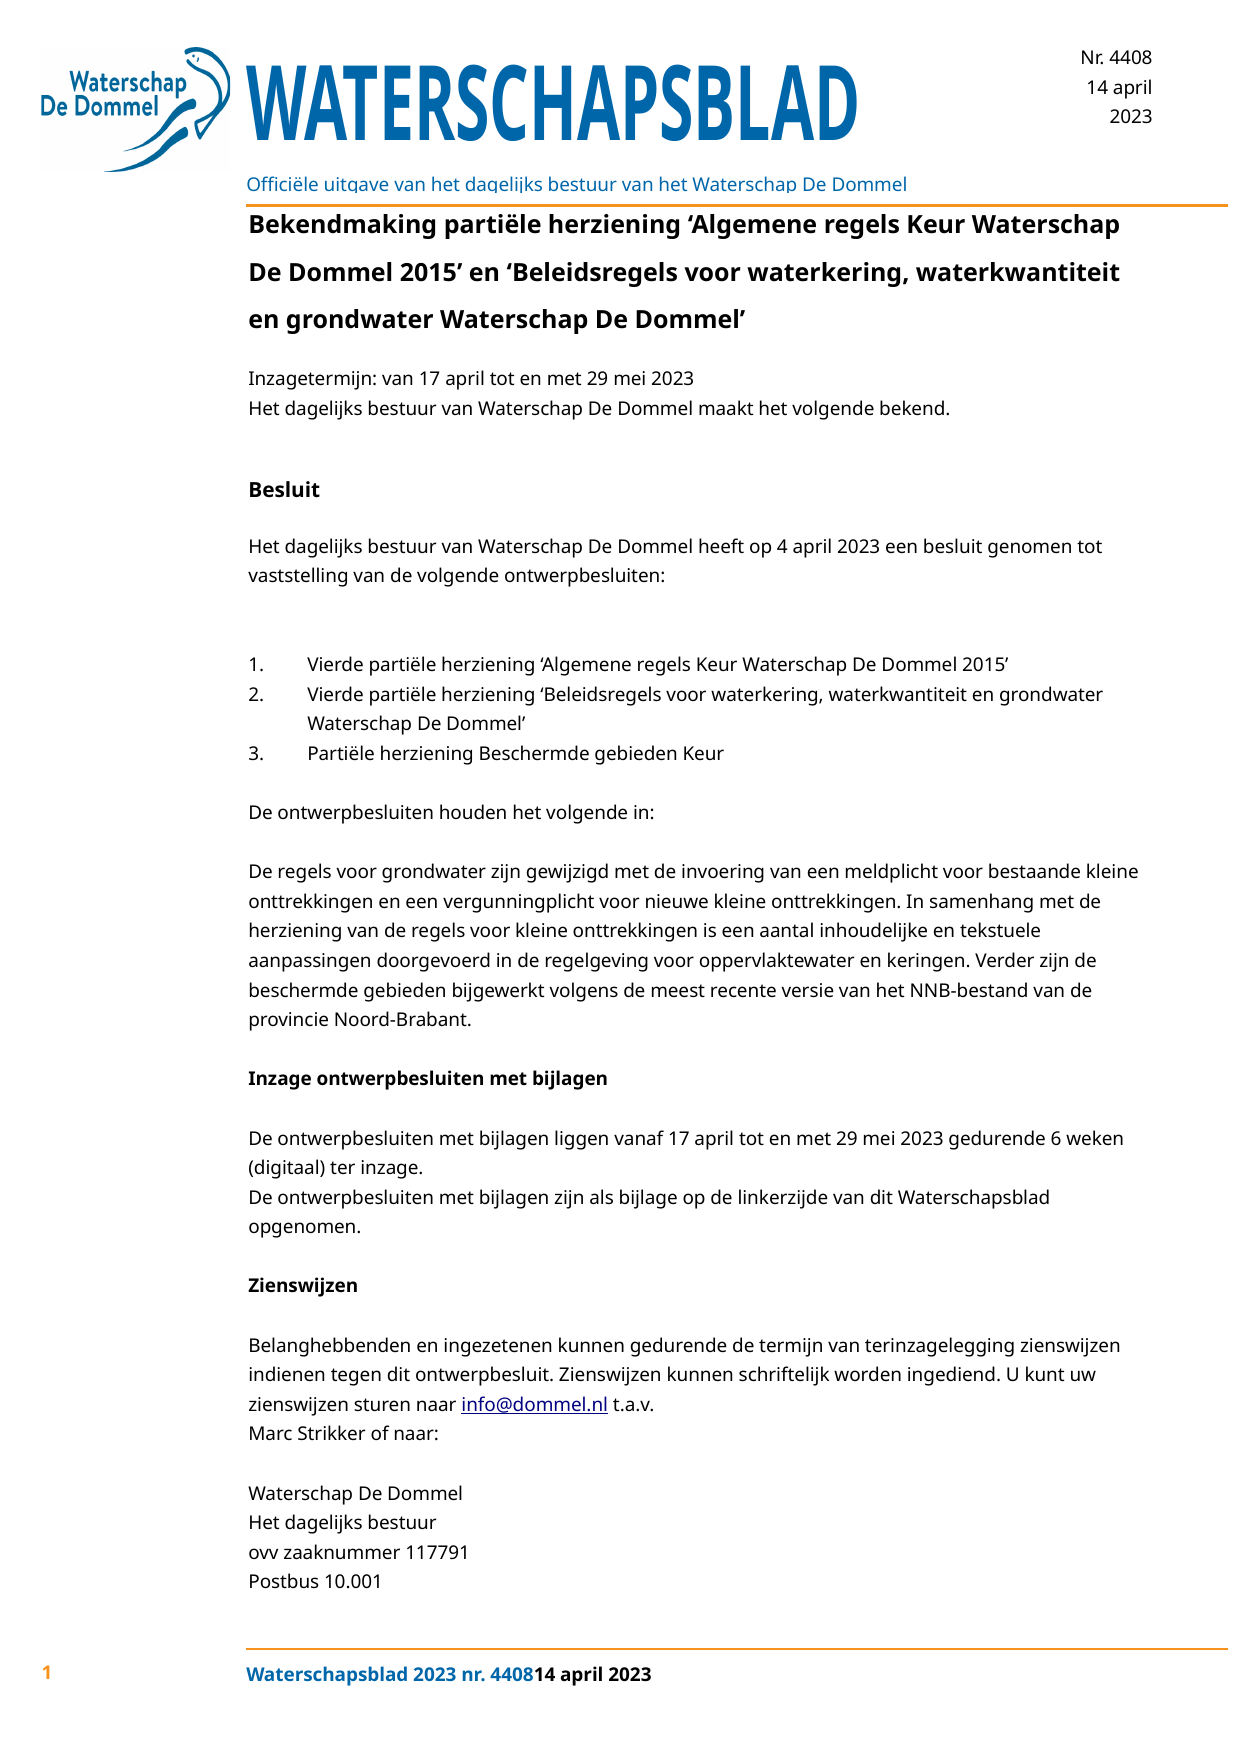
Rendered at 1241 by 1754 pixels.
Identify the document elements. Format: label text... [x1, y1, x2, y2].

text Het dagelijks bestuur [248, 1509, 1152, 1535]
picture [41, 47, 231, 172]
text Inzage ontwerpbesluiten met bijlagen [248, 1066, 1152, 1091]
text De ontwerpbesluiten met bijlagen zijn als bijlage op de linkerzijde van dit Waterschapsblad opgenomen. [248, 1184, 1152, 1239]
text De ontwerpbesluiten met bijlagen liggen vanaf 17 april tot en met 29 mei 2023 gedurende 6 weken (digitaal) ter inzage. [248, 1125, 1152, 1180]
list Partiële herziening Beschermde gebieden Keur [248, 740, 1152, 766]
text ovv zaaknummer 117791 [248, 1539, 1152, 1565]
text Postbus 10.001 [248, 1568, 1152, 1594]
text Bekendmaking partiële herziening ‘Algemene regels Keur Waterschap De Dommel 2015’ en ‘Beleidsregels voor waterkering, waterkwantiteit en grondwater Waterschap De Dommel’ [248, 207, 1152, 336]
text Zienswijzen [248, 1273, 1152, 1298]
text Inzagetermijn: van 17 april tot en met 29 mei 2023 [248, 366, 1152, 391]
text Het dagelijks bestuur van Waterschap De Dommel maakt het volgende bekend. [248, 395, 1152, 421]
text Waterschap De Dommel [248, 1480, 1152, 1506]
text De regels voor grondwater zijn gewijzigd met de invoering van een meldplicht voor bestaande kleine onttrekkingen en een vergunningplicht voor nieuwe kleine onttrekkingen. In samenhang met de herziening van de regels voor kleine onttrekkingen is een aantal inhoudelijke en tekstuele aanpassingen doorgevoerd in de regelgeving voor oppervlaktewater en keringen. Verder zijn de beschermde gebieden bijgewerkt volgens de meest recente versie van het NNB-bestand van de provincie Noord-Brabant. [248, 858, 1152, 1032]
picture [198, 118, 210, 131]
text Marc Strikker of naar: [248, 1421, 1152, 1446]
text De ontwerpbesluiten houden het volgende in: [248, 799, 1152, 825]
text Het dagelijks bestuur van Waterschap De Dommel heeft op 4 april 2023 een besluit genomen tot vaststelling van de volgende ontwerpbesluiten: [248, 533, 1152, 588]
text Besluit [248, 475, 1152, 503]
picture [204, 47, 231, 76]
picture [45, 99, 51, 111]
text Belanghebbenden en ingezetenen kunnen gedurende de termijn van terinzagelegging zienswijzen indienen tegen dit ontwerpbesluit. Zienswijzen kunnen schriftelijk worden ingediend. U kunt uw zienswijzen sturen naar info@dommel.nl t.a.v. [248, 1332, 1152, 1417]
list Vierde partiële herziening ‘Algemene regels Keur Waterschap De Dommel 2015’ [248, 651, 1152, 677]
list Vierde partiële herziening ‘Beleidsregels voor waterkering, waterkwantiteit en grondwater Waterschap De Dommel’ [248, 681, 1152, 736]
